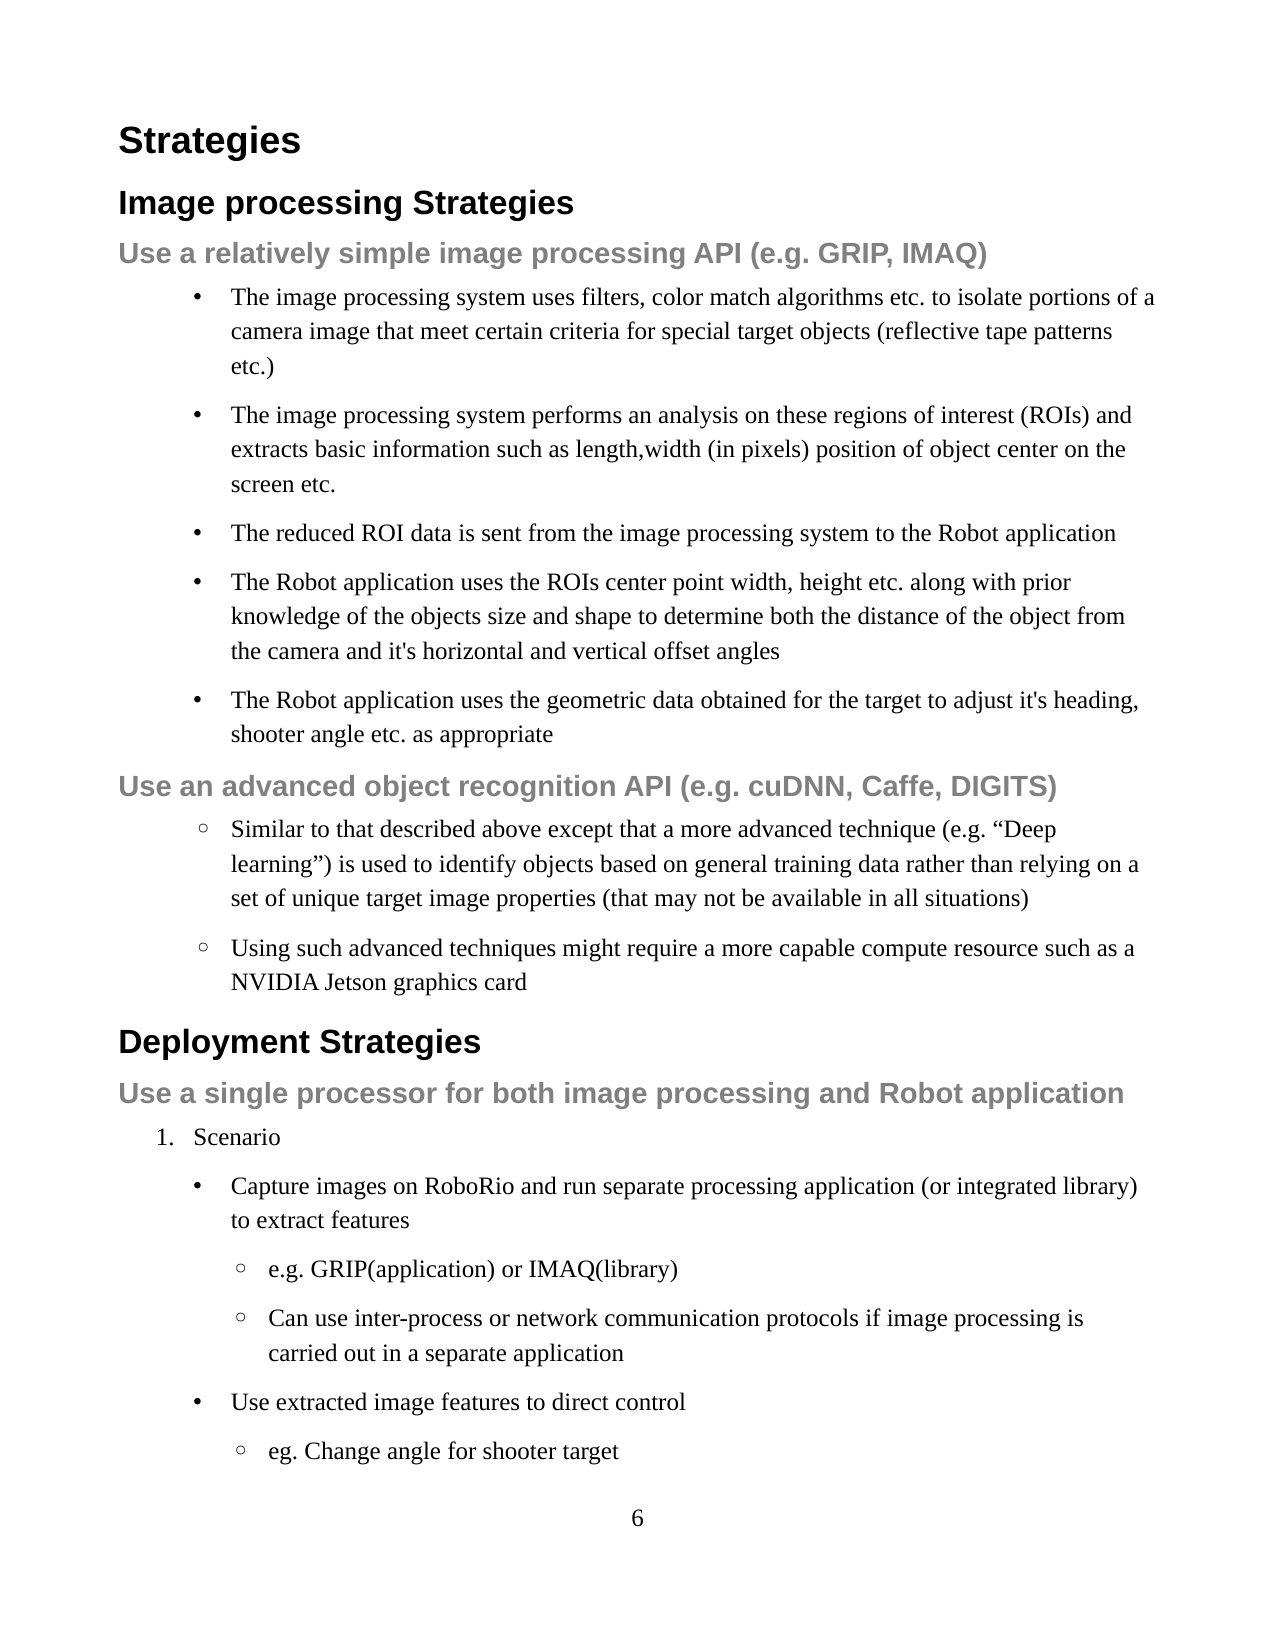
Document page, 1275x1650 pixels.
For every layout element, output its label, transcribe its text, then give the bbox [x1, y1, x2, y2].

subtitle Use a relatively simple image processing API (e.g. GRIP, IMAQ) [118, 236, 1157, 269]
subtitle Strategies [118, 118, 1157, 162]
list Scenario [156, 1122, 1157, 1150]
list Use extracted image features to direct control [193, 1387, 1157, 1416]
list Using such advanced techniques might require a more capable compute resource such as a NVIDIA Jetson graphics card [193, 933, 1157, 996]
list e.g. GRIP(application) or IMAQ(library) [231, 1254, 1157, 1283]
subtitle Deployment Strategies [118, 1022, 1157, 1061]
list Can use inter-process or network communication protocols if image processing is carried out in a separate application [231, 1303, 1157, 1367]
list The Robot application uses the geometric data obtained for the target to adjust it's heading, shooter angle etc. as appropriate [193, 685, 1157, 748]
list The reduced ROI data is sent from the image processing system to the Robot application [193, 518, 1157, 547]
subtitle Use an advanced object recognition API (e.g. cuDNN, Caffe, DIGITS) [118, 768, 1157, 802]
list The image processing system uses filters, color match algorithms etc. to isolate portions of a camera image that meet certain criteria for special target objects (reflective tape patterns etc.) [193, 282, 1157, 379]
subtitle Use a single processor for both image processing and Robot application [118, 1076, 1157, 1109]
list The Robot application uses the ROIs center point width, height etc. along with prior knowledge of the objects size and shape to determine both the distance of the object from the camera and it's horizontal and vertical offset angles [193, 567, 1157, 665]
subtitle Image processing Strategies [118, 183, 1157, 221]
list Capture images on RoboRio and run separate processing application (or integrated library) to extract features [193, 1171, 1157, 1234]
list eg. Change angle for shooter target [231, 1436, 1157, 1465]
list The image processing system performs an analysis on these regions of interest (ROIs) and extracts basic information such as length,width (in pixels) position of object center on the screen etc. [193, 400, 1157, 498]
list Similar to that described above except that a more advanced technique (e.g. “Deep learning”) is used to identify objects based on general training data rather than relying on a set of unique target image properties (that may not be available in all situations) [193, 814, 1157, 912]
